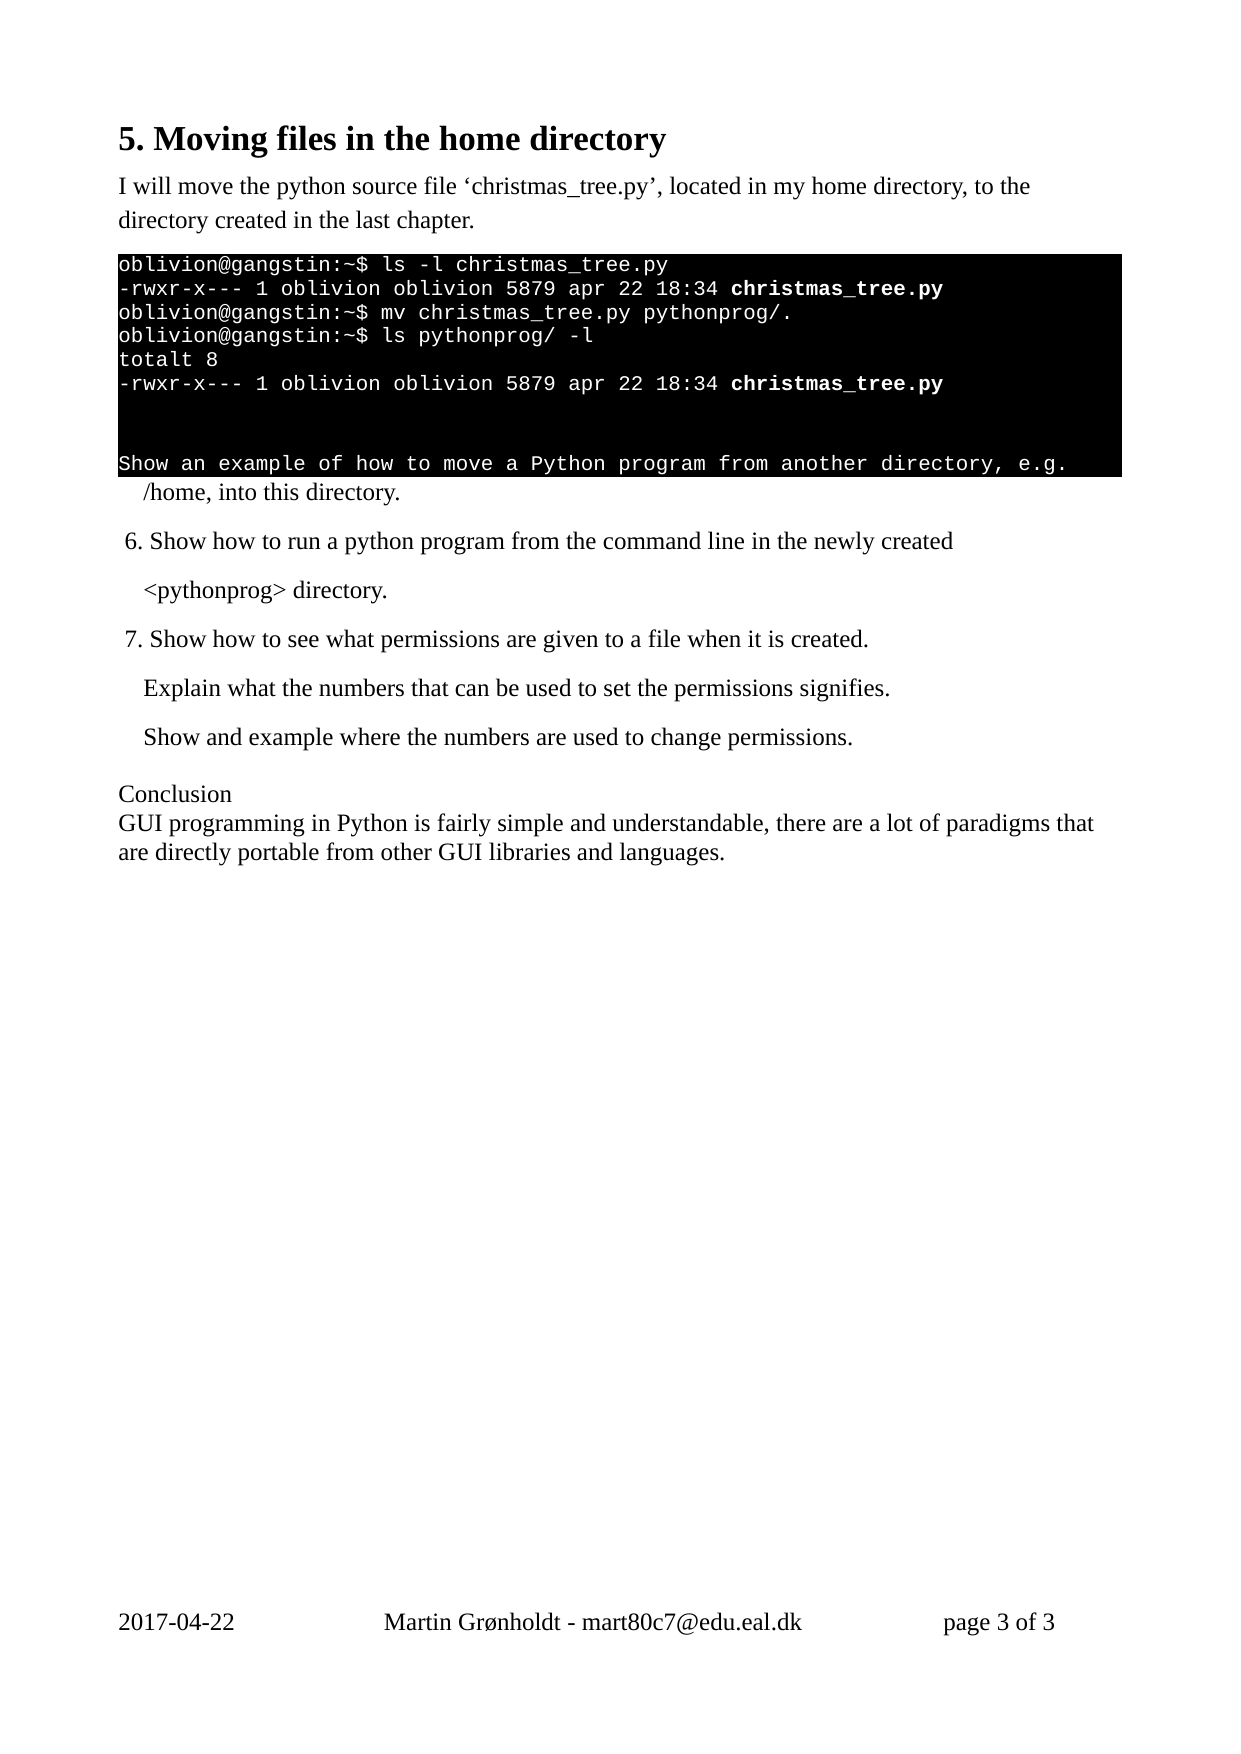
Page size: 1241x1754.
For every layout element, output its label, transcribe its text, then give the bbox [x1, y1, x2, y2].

text Show an example of how to move a Python program from another directory, e.g. [118, 396, 1122, 477]
text Conclusion [118, 779, 1122, 808]
text GUI programming in Python is fairly simple and understandable, there are a lot of paradigms that are directly portable from other GUI libraries and languages. [118, 808, 1122, 866]
text /home, into this directory. [118, 477, 1122, 506]
text Explain what the numbers that can be used to set the permissions signifies. [118, 673, 1122, 702]
text I will move the python source file ‘christmas_tree.py’, located in my home directory, to the directory created in the last chapter. [118, 171, 1122, 234]
subtitle 5. Moving files in the home directory [118, 118, 1122, 158]
text <pythonprog> directory. [118, 575, 1122, 604]
text oblivion@gangstin:~$ ls -l christmas_tree.py -rwxr-x--- 1 oblivion oblivion 5879 apr 22 18:34 christmas_tree.py oblivion@gangstin:~$ mv christmas_tree.py pythonprog/. oblivion@gangstin:~$ ls pythonprog/ -l totalt 8 -rwxr-x--- 1 oblivion oblivion 5879 apr 22 18:34 christmas_tree.py [118, 254, 1122, 396]
text Show and example where the numbers are used to change permissions. [118, 722, 1122, 751]
text 6. Show how to run a python program from the command line in the newly created [118, 526, 1122, 554]
text 7. Show how to see what permissions are given to a file when it is created. [118, 624, 1122, 653]
